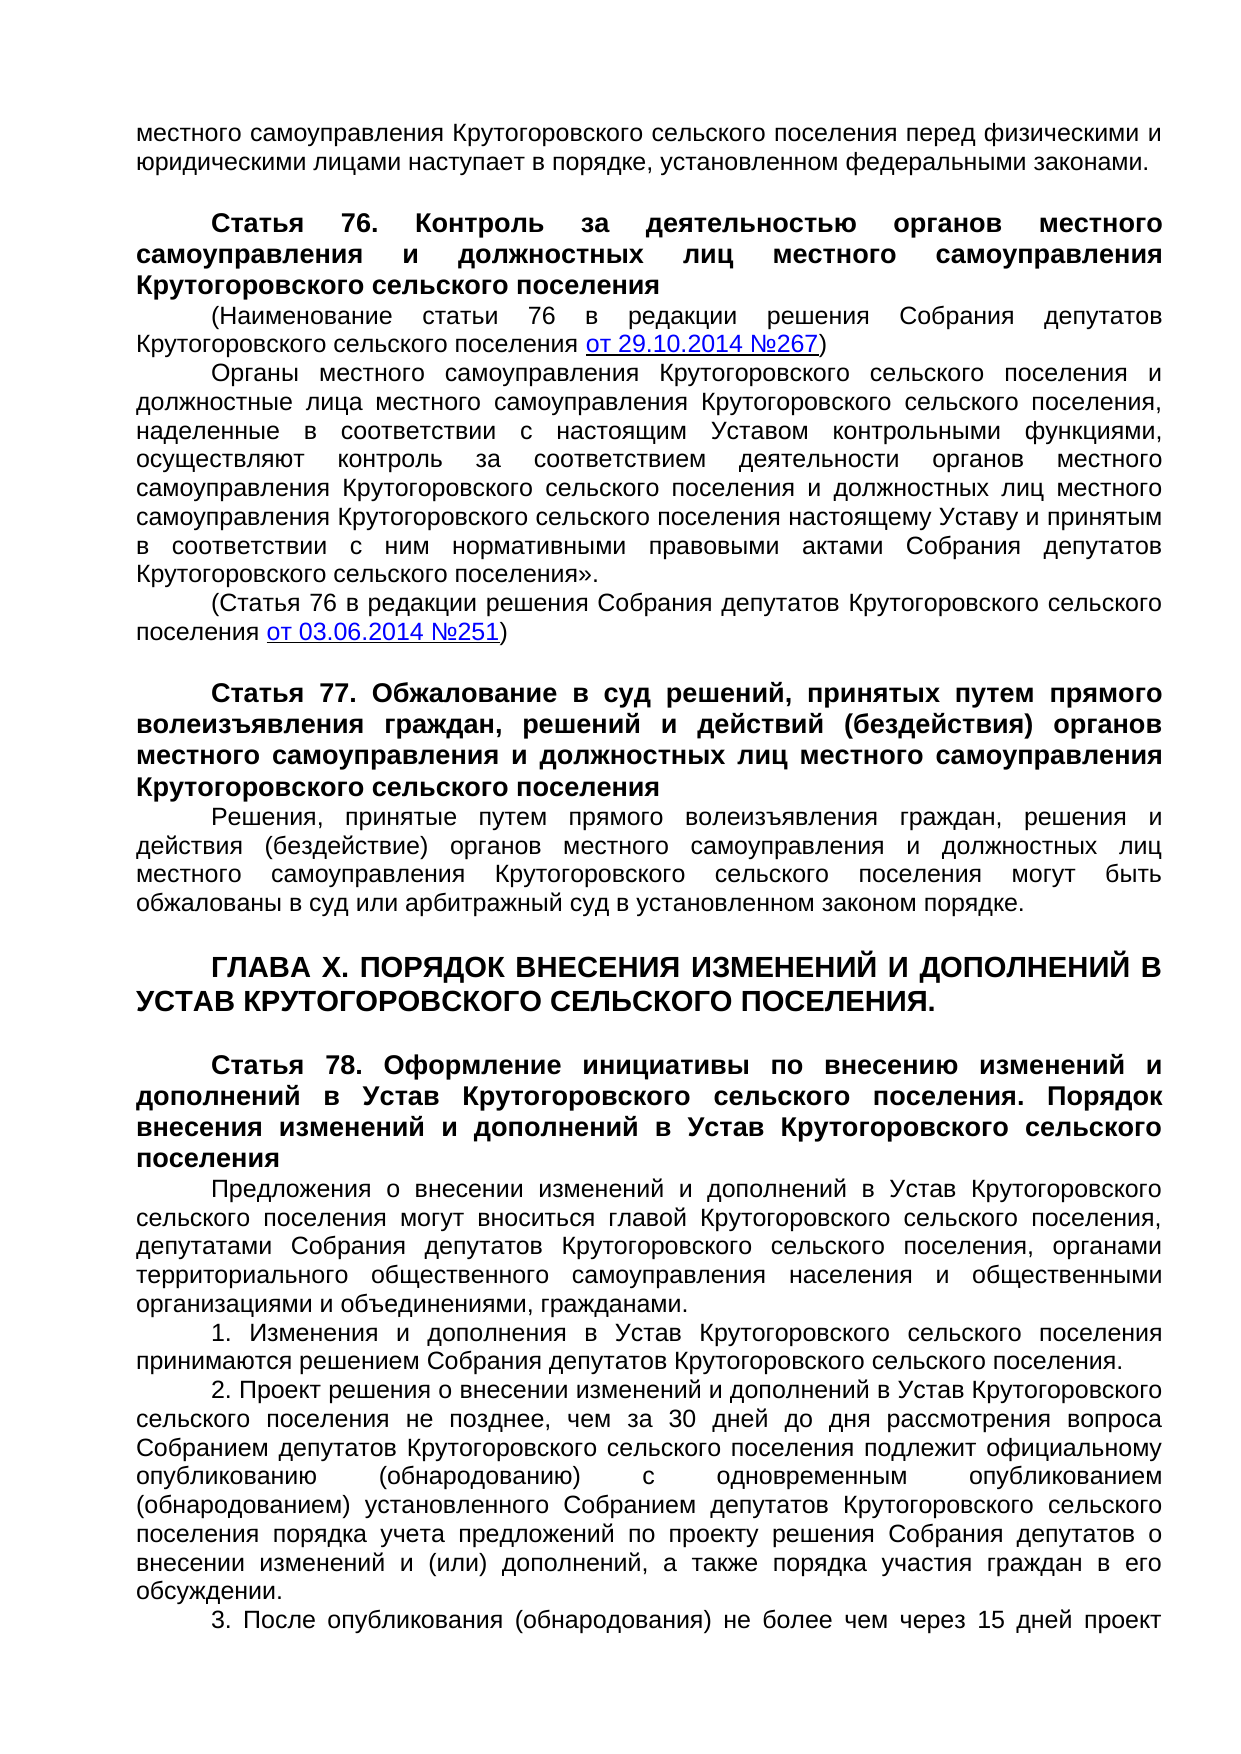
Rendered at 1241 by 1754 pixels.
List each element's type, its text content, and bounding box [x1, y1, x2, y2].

text Статья 77. Обжалование в суд решений, принятых путем прямого волеизъявления граждан, решений и действий (бездействия) органов местного самоуправления и должностных лиц местного самоуправления Крутогоровского сельского поселения [136, 677, 1163, 802]
text Предложения о внесении изменений и дополнений в Устав Крутогоровского сельского поселения могут вноситься главой Крутогоровского сельского поселения, депутатами Собрания депутатов Крутогоровского сельского поселения, органами территориального общественного самоуправления населения и общественными организациями и объединениями, гражданами. [136, 1174, 1163, 1317]
text ГЛАВА X. ПОРЯДОК ВНЕСЕНИЯ ИЗМЕНЕНИЙ И ДОПОЛНЕНИЙ В УСТАВ КРУТОГОРОВСКОГО СЕЛЬСКОГО ПОСЕЛЕНИЯ. [136, 950, 1163, 1017]
text 2. Проект решения о внесении изменений и дополнений в Устав Крутогоровского сельского поселения не позднее, чем за 30 дней до дня рассмотрения вопроса Собранием депутатов Крутогоровского сельского поселения подлежит официальному опубликованию (обнародованию) с одновременным опубликованием (обнародованием) установленного Собранием депутатов Крутогоровского сельского поселения порядка учета предложений по проекту решения Собрания депутатов о внесении изменений и (или) дополнений, а также порядка участия граждан в его обсуждении. [136, 1375, 1163, 1605]
text Органы местного самоуправления Крутогоровского сельского поселения и должностные лица местного самоуправления Крутогоровского сельского поселения, наделенные в соответствии с настоящим Уставом контрольными функциями, осуществляют контроль за соответствием деятельности органов местного самоуправления Крутогоровского сельского поселения и должностных лиц местного самоуправления Крутогоровского сельского поселения настоящему Уставу и принятым в соответствии с ним нормативными правовыми актами Собрания депутатов Крутогоровского сельского поселения». [136, 358, 1163, 588]
text местного самоуправления Крутогоровского сельского поселения перед физическими и юридическими лицами наступает в порядке, установленном федеральными законами. [136, 118, 1163, 176]
text Решения, принятые путем прямого волеизъявления граждан, решения и действия (бездействие) органов местного самоуправления и должностных лиц местного самоуправления Крутогоровского сельского поселения могут быть обжалованы в суд или арбитражный суд в установленном законом порядке. [136, 802, 1163, 917]
text (Статья 76 в редакции решения Собрания депутатов Крутогоровского сельского поселения от 03.06.2014 №251) [136, 588, 1163, 646]
text Статья 78. Оформление инициативы по внесению изменений и дополнений в Устав Крутогоровского сельского поселения. Порядок внесения изменений и дополнений в Устав Крутогоровского сельского поселения [136, 1049, 1163, 1174]
text 1. Изменения и дополнения в Устав Крутогоровского сельского поселения принимаются решением Собрания депутатов Крутогоровского сельского поселения. [136, 1317, 1163, 1375]
text (Наименование статьи 76 в редакции решения Собрания депутатов Крутогоровского сельского поселения от 29.10.2014 №267) [136, 301, 1163, 358]
text Статья 76. Контроль за деятельностью органов местного самоуправления и должностных лиц местного самоуправления Крутогоровского сельского поселения [136, 207, 1163, 301]
text 3. После опубликования (обнародования) не более чем через 15 дней проект [136, 1605, 1163, 1634]
